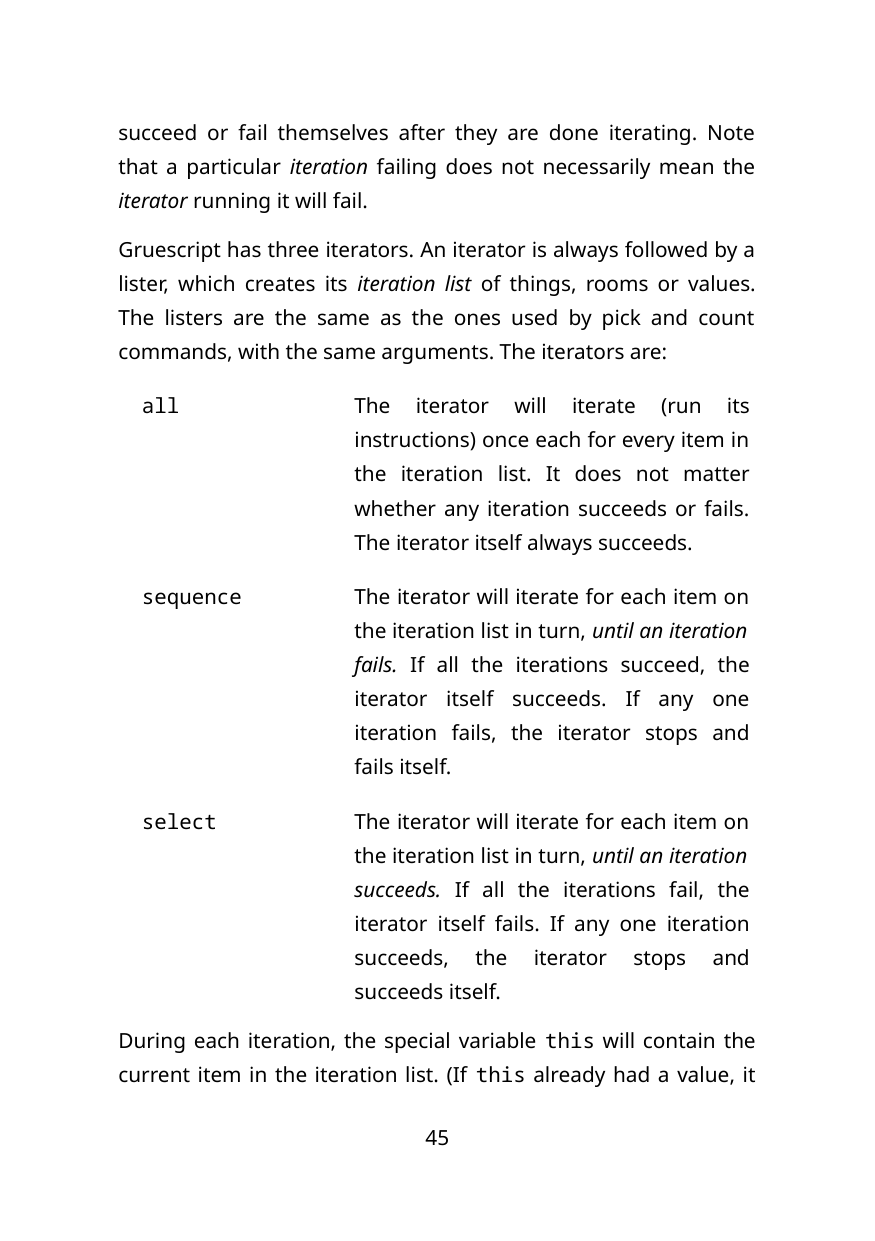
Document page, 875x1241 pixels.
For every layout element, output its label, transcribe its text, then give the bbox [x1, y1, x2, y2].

text During each iteration, the special variable this will contain the current item in the iteration list. (If this already had a value, it [118, 1026, 756, 1088]
table_header all [118, 386, 348, 576]
table_header The iterator will iterate (run its instructions) once each for every item in the iteration list. It does not matter whether any iteration succeeds or fails. The iterator itself always succeeds. [348, 386, 756, 576]
table_cell sequence [118, 576, 348, 801]
text Gruescript has three iterators. An iterator is always followed by a lister, which creates its iteration list of things, rooms or values. The listers are the same as the ones used by pick and count commands, with the same arguments. The iterators are: [118, 235, 756, 366]
table_cell The iterator will iterate for each item on the iteration list in turn, until an iteration fails. If all the iterations succeed, the iterator itself succeeds. If any one iteration fails, the iterator stops and fails itself. [348, 576, 756, 801]
table_cell The iterator will iterate for each item on the iteration list in turn, until an iteration succeeds. If all the iterations fail, the iterator itself fails. If any one iteration succeeds, the iterator stops and succeeds itself. [348, 801, 756, 1026]
text succeed or fail themselves after they are done iterating. Note that a particular iteration failing does not necessarily mean the iterator running it will fail. [118, 118, 756, 215]
table_cell select [118, 801, 348, 1026]
